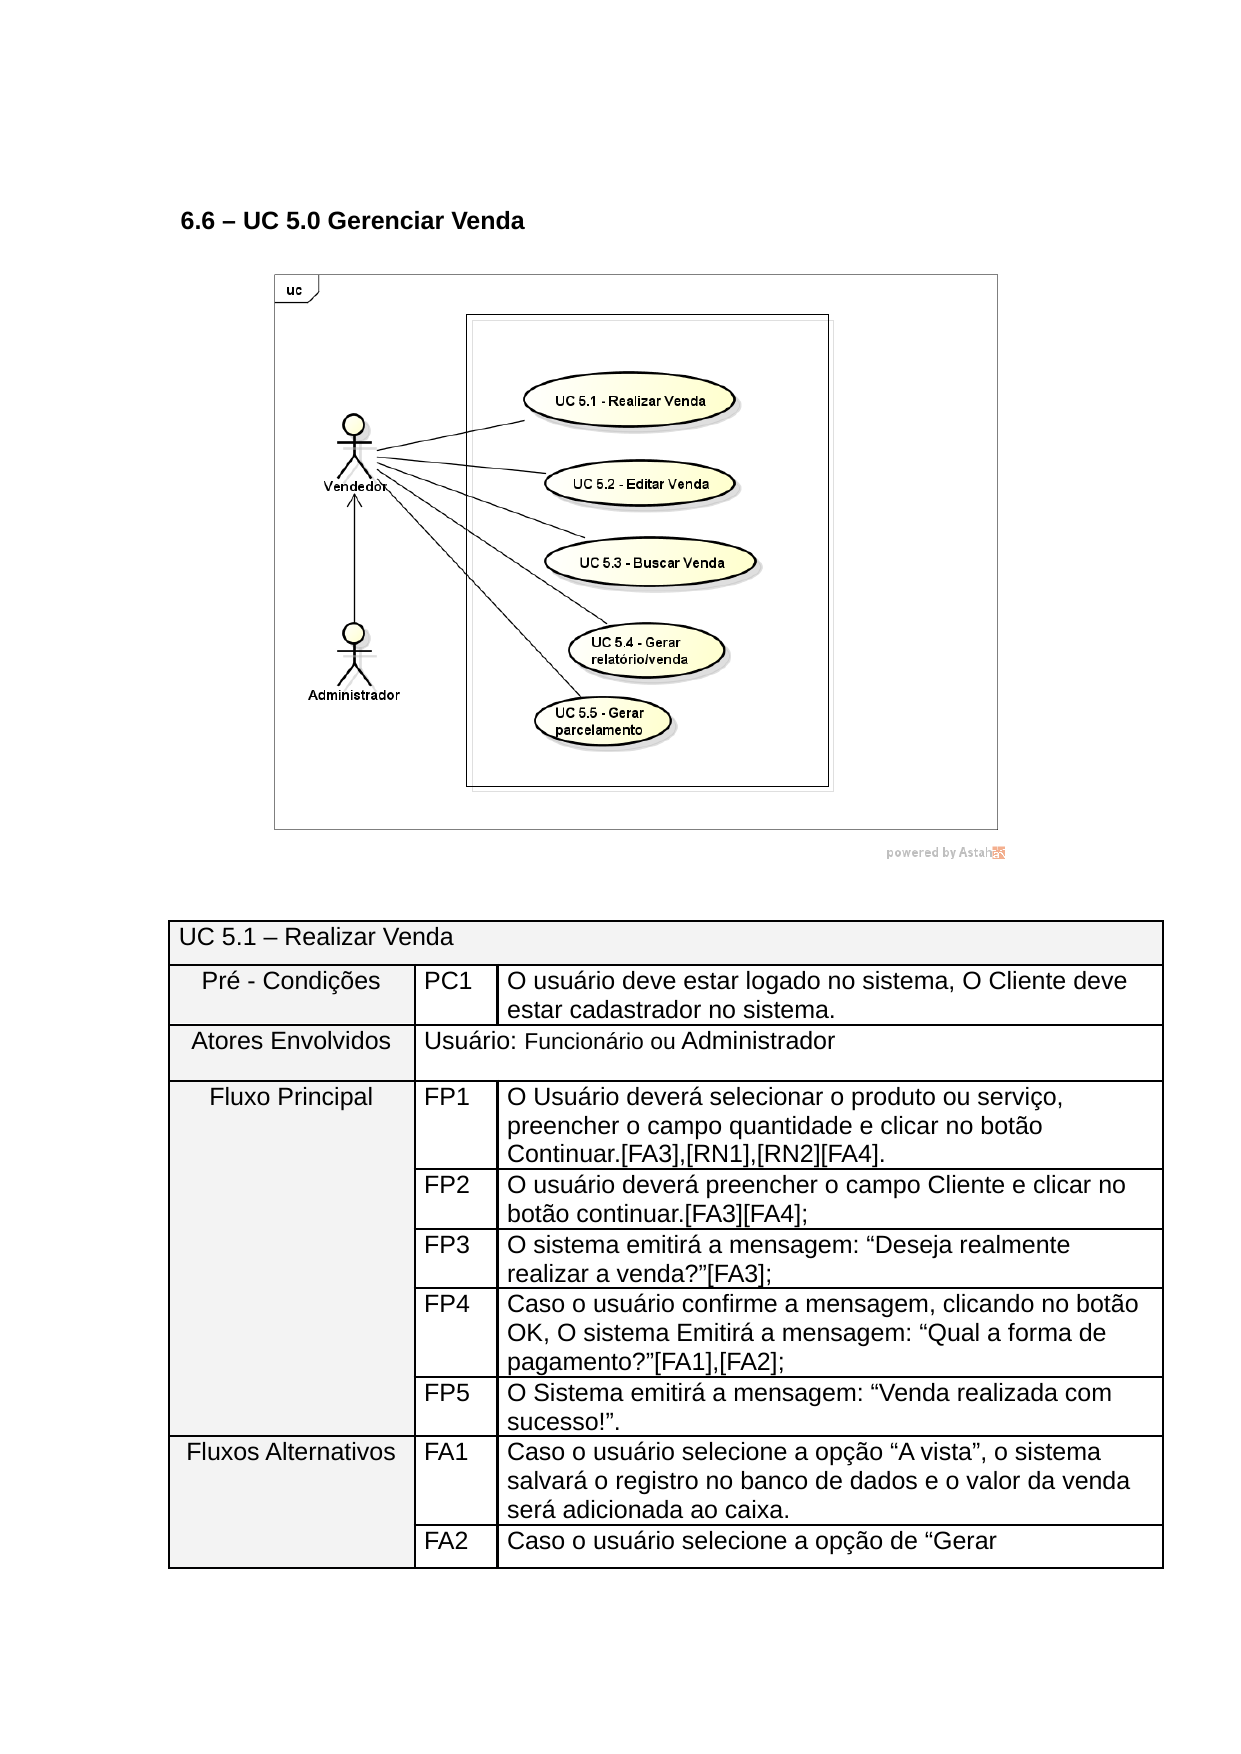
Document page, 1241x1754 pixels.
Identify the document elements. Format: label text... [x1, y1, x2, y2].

table_cell Caso o usuário selecione a opção “A vista”, o sistema salvará o registro no banco de dados e o valor da venda será adicionada ao caixa. [499, 1437, 1162, 1523]
table_cell Usuário: Funcionário ou Administrador [416, 1026, 1162, 1080]
table_header UC 5.1 – Realizar Venda [170, 922, 1162, 964]
table_cell FA2 [416, 1526, 496, 1567]
table_cell FP1 [416, 1082, 496, 1168]
table_cell O usuário deve estar logado no sistema, O Cliente deve estar cadastrador no sistema. [499, 966, 1162, 1023]
table_cell FP5 [416, 1378, 496, 1435]
table_cell FP3 [416, 1230, 496, 1287]
table_cell Pré - Condições [170, 966, 414, 1023]
text 6.6 – UC 5.0 Gerenciar Venda [180, 206, 1092, 235]
table_cell O usuário deverá preencher o campo Cliente e clicar no botão continuar.[FA3][FA4]; [499, 1170, 1162, 1228]
table_cell Fluxo Principal [170, 1082, 414, 1435]
table_cell Caso o usuário confirme a mensagem, clicando no botão OK, O sistema Emitirá a mensagem: “Qual a forma de pagamento?”[FA1],[FA2]; [499, 1289, 1162, 1376]
table_cell FP4 [416, 1289, 496, 1376]
table_cell FA1 [416, 1437, 496, 1523]
picture [263, 263, 1009, 863]
table_cell O sistema emitirá a mensagem: “Deseja realmente realizar a venda?”[FA3]; [499, 1230, 1162, 1287]
table_cell Fluxos Alternativos [170, 1437, 414, 1567]
table_cell PC1 [416, 966, 496, 1023]
table_cell O Usuário deverá selecionar o produto ou serviço, preencher o campo quantidade e clicar no botão Continuar.[FA3],[RN1],[RN2][FA4]. [499, 1082, 1162, 1168]
table_cell Atores Envolvidos [170, 1026, 414, 1080]
table_cell Caso o usuário selecione a opção de “Gerar [499, 1526, 1162, 1567]
table_cell O Sistema emitirá a mensagem: “Venda realizada com sucesso!”. [499, 1378, 1162, 1435]
table_cell FP2 [416, 1170, 496, 1228]
